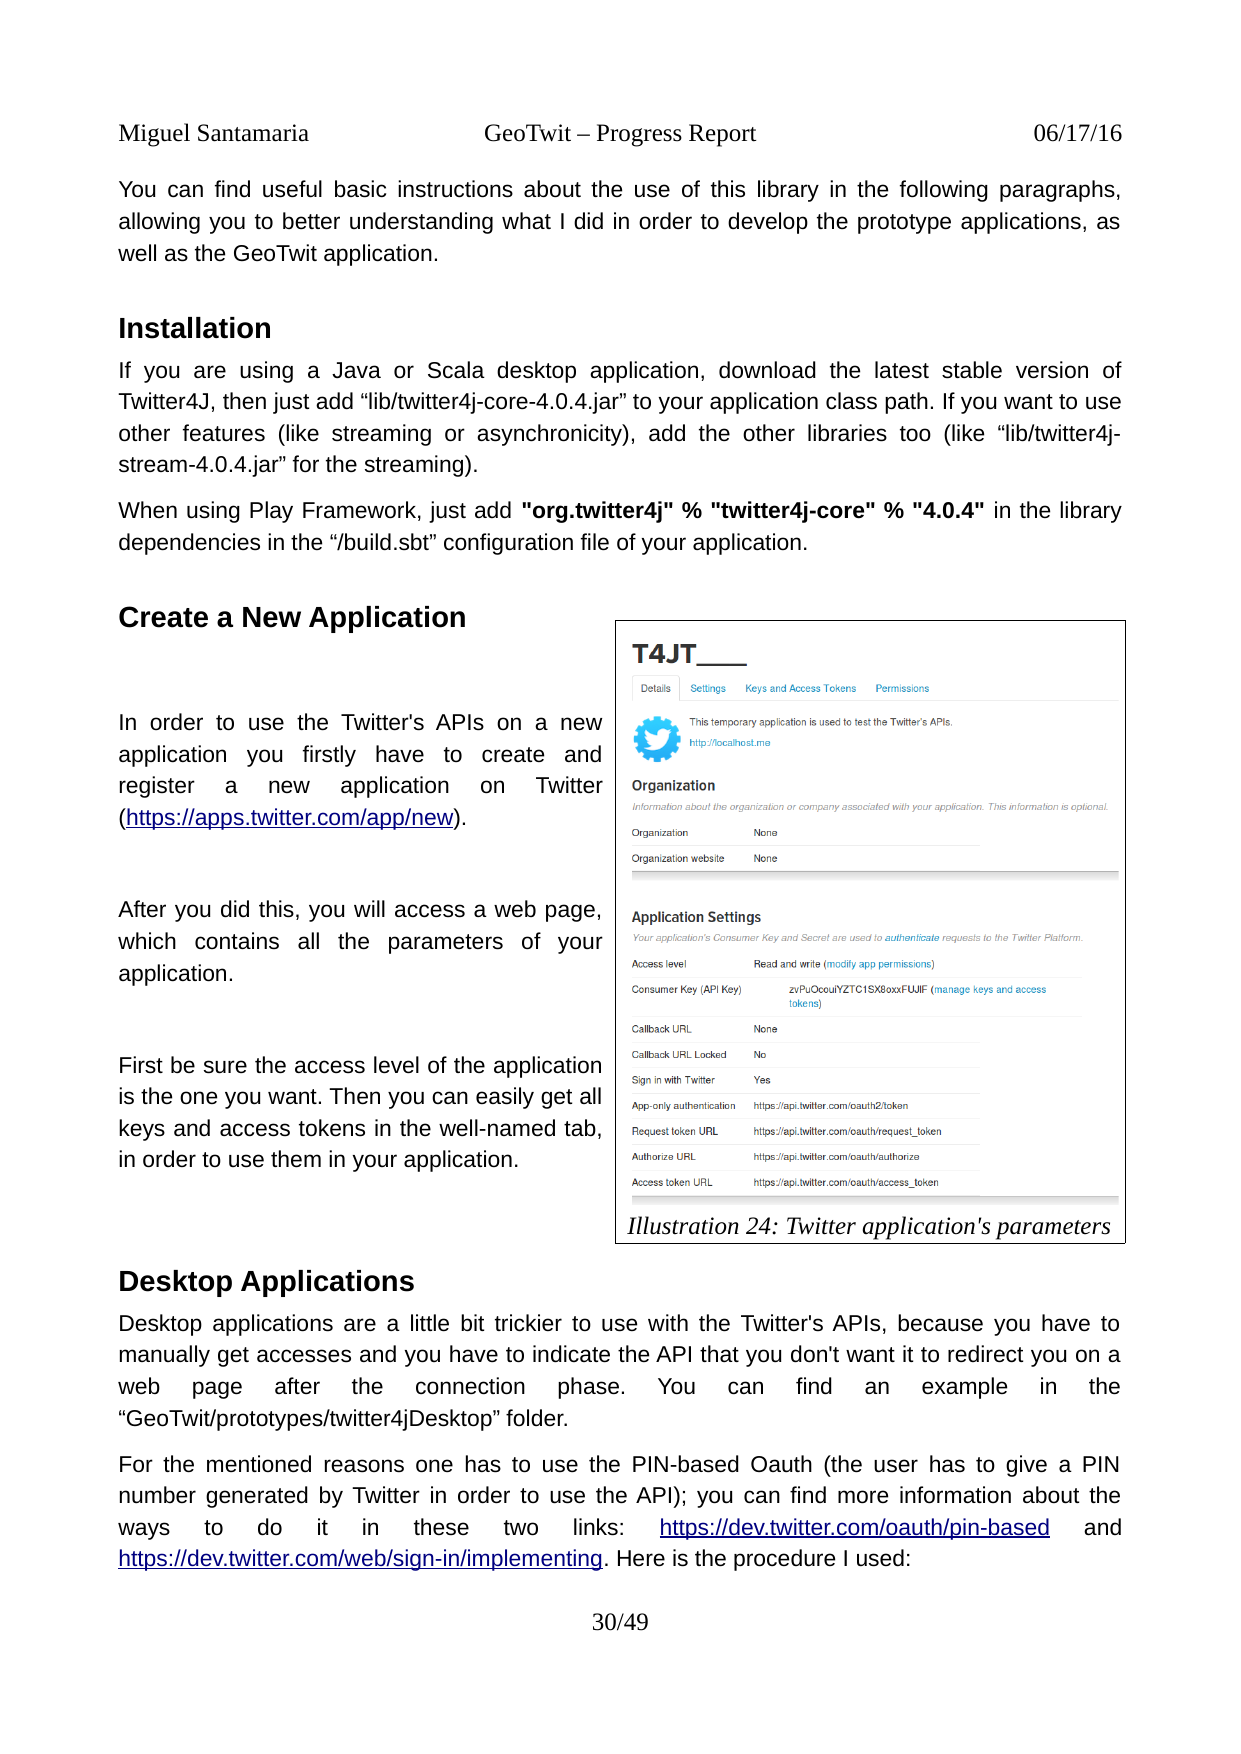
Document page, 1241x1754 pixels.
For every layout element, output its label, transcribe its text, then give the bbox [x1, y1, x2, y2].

text You can find useful basic instructions about the use of this library in the following paragraphs, allowing you to better understanding what I did in order to develop the prototype applications, as well as the GeoTwit application. [118, 176, 1122, 266]
text In order to use the Twitter's APIs on a new application you firstly have to create and register a new application on Twitter (https://apps.twitter.com/app/new). [118, 646, 615, 830]
subtitle Installation [118, 311, 1122, 344]
text Desktop applications are a little bit trickier to use with the Twitter's APIs, because you have to manually get accesses and you have to indicate the API that you don't want it to redirect you on a web page after the connection phase. You can find an example in the “GeoTwit/prototypes/twitter4jDesktop” folder. [118, 1310, 1122, 1431]
text If you are using a Java or Scala desktop application, download the latest stable version of Twitter4J, then just add “lib/twitter4j-core-4.0.4.jar” to your application class path. If you want to use other features (like streaming or asynchronicity), add the other libraries too (like “lib/twitter4j-stream-4.0.4.jar” for the streaming). [118, 357, 1122, 478]
subtitle [616, 621, 1125, 1243]
text After you did this, you will access a web page, which contains all the parameters of your application. [118, 896, 615, 986]
text First be sure the access level of the application is the one you want. Then you can easily get all keys and access tokens in the well-named tab, in order to use them in your application. [118, 1052, 615, 1173]
subtitle Desktop Applications [118, 1264, 1122, 1297]
subtitle Create a New Application [118, 600, 1122, 634]
text For the mentioned reasons one has to use the PIN-based Oauth (the user has to give a PIN number generated by Twitter in order to use the API); you can find more information about the ways to do it in these two links: https://dev.twitter.com/oauth/pin-based and https://dev.twitter.com/web/sign-in/implementing. Here is the procedure I used: [118, 1451, 1122, 1572]
text When using Play Framework, just add "org.twitter4j" % "twitter4j-core" % "4.0.4" in the library dependencies in the “/build.sbt” configuration file of your application. [118, 497, 1122, 555]
text Illustration 24: Twitter application's parameters [618, 636, 1122, 1240]
picture [621, 635, 1119, 1211]
